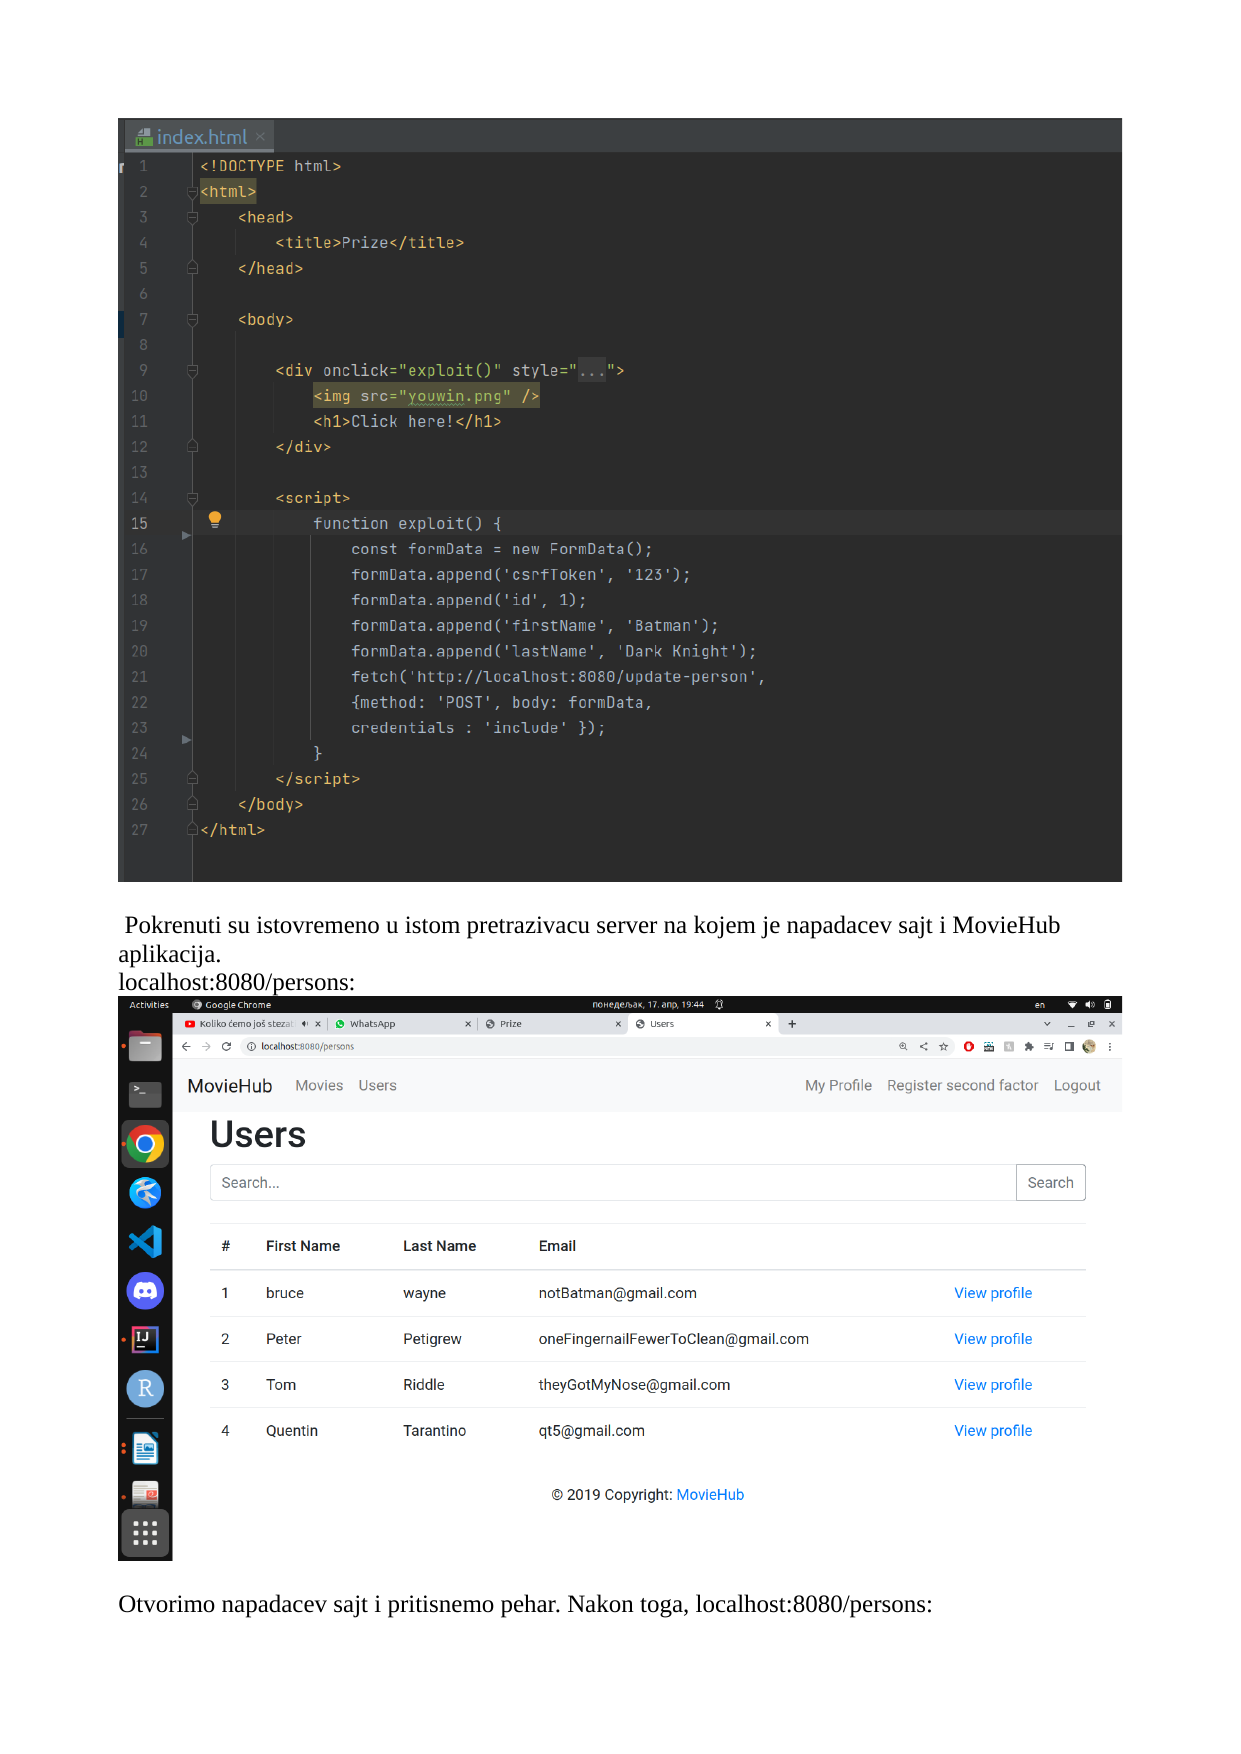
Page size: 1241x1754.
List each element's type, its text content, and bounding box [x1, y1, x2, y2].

text Pokrenuti su istovremeno u istom pretrazivacu server na kojem je napadacev sajt i MovieHub aplikacija. localhost:8080/persons: [118, 882, 1122, 996]
picture [118, 996, 1123, 1561]
text Otvorimo napadacev sajt i pritisnemo pehar. Nakon toga, localhost:8080/persons: [118, 1589, 1122, 1618]
picture [118, 118, 1123, 882]
